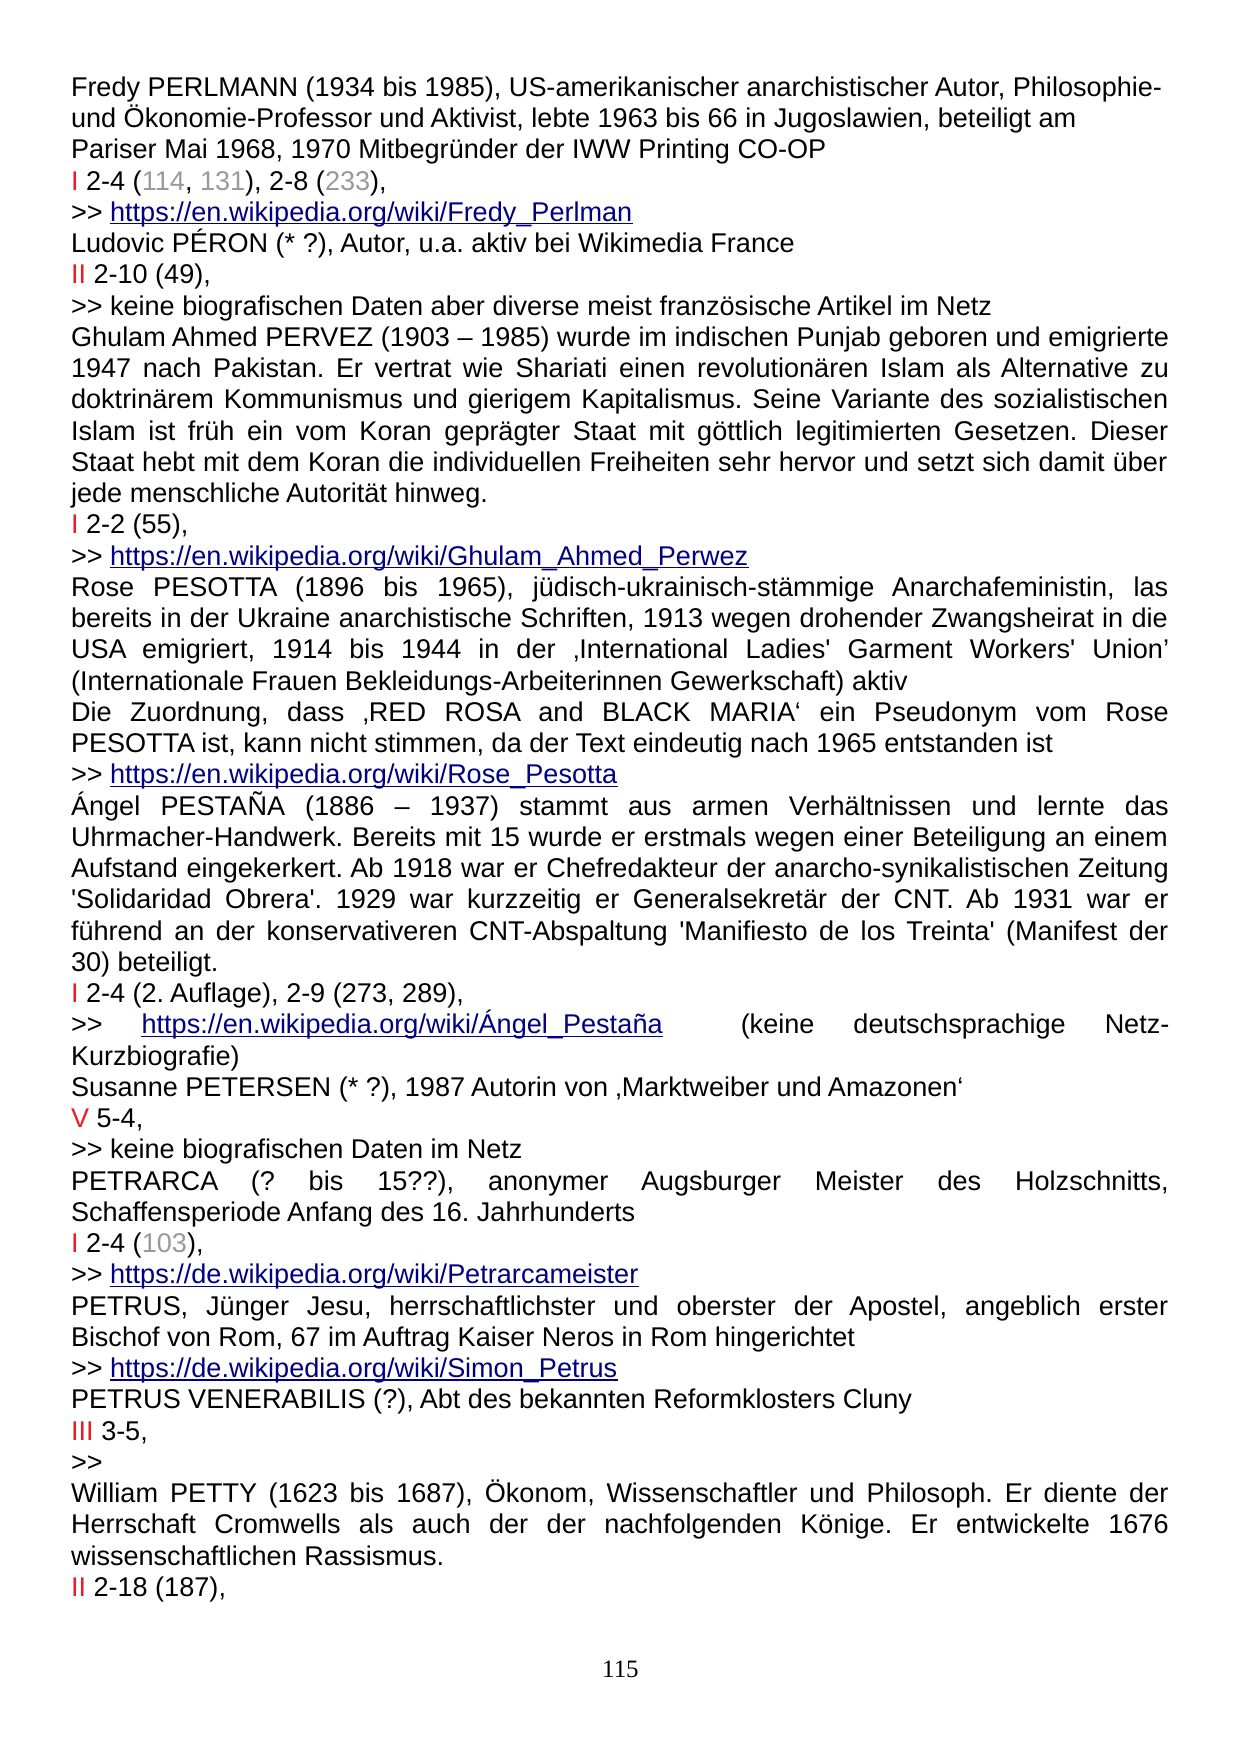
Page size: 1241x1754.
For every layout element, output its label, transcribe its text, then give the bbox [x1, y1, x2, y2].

subtitle Ludovic PÉRON (* ?), Autor, u.a. aktiv bei Wikimedia France [71, 227, 1169, 258]
subtitle II 2-18 (187), [71, 1571, 1169, 1602]
subtitle >> https://en.wikipedia.org/wiki/Ángel_Pestaña (keine deutschsprachige Netz-Kurzbiografie) [71, 1008, 1169, 1071]
subtitle Rose PESOTTA (1896 bis 1965), jüdisch-ukrainisch-stämmige Anarchafeministin, las bereits in der Ukraine anarchistische Schriften, 1913 wegen drohender Zwangsheirat in die USA emigriert, 1914 bis 1944 in der ‚International Ladies' Garment Workers' Union’ (Internationale Frauen Bekleidungs-Arbeiterinnen Gewerkschaft) aktiv [71, 571, 1169, 696]
subtitle Ghulam Ahmed PERVEZ (1903 – 1985) wurde im indischen Punjab geboren und emigrierte 1947 nach Pakistan. Er vertrat wie Shariati einen revolutionären Islam als Alternative zu doktrinärem Kommunismus und gierigem Kapitalismus. Seine Variante des sozialistischen Islam ist früh ein vom Koran geprägter Staat mit göttlich legitimierten Gesetzen. Dieser Staat hebt mit dem Koran die individuellen Freiheiten sehr hervor und setzt sich damit über jede menschliche Autorität hinweg. [71, 321, 1169, 508]
subtitle >> [71, 1446, 1169, 1477]
subtitle I 2-4 (103), [71, 1227, 1169, 1258]
subtitle PETRARCA (? bis 15??), anonymer Augsburger Meister des Holzschnitts, Schaffensperiode Anfang des 16. Jahrhunderts [71, 1164, 1169, 1227]
subtitle >> keine biografischen Daten aber diverse meist französische Artikel im Netz [71, 289, 1169, 321]
subtitle >> https://de.wikipedia.org/wiki/Simon_Petrus [71, 1352, 1169, 1383]
subtitle PETRUS, Jünger Jesu, herrschaftlichster und oberster der Apostel, angeblich erster Bischof von Rom, 67 im Auftrag Kaiser Neros in Rom hingerichtet [71, 1289, 1169, 1352]
subtitle V 5-4, [71, 1102, 1169, 1133]
subtitle Die Zuordnung, dass ‚RED ROSA and BLACK MARIA‘ ein Pseudonym vom Rose PESOTTA ist, kann nicht stimmen, da der Text eindeutig nach 1965 entstanden ist [71, 696, 1169, 758]
subtitle >> https://en.wikipedia.org/wiki/Fredy_Perlman [71, 196, 1169, 227]
subtitle II 2-10 (49), [71, 258, 1169, 289]
subtitle Ángel PESTAÑA (1886 – 1937) stammt aus armen Verhältnissen und lernte das Uhrmacher-Handwerk. Bereits mit 15 wurde er erstmals wegen einer Beteiligung an einem Aufstand eingekerkert. Ab 1918 war er Chefredakteur der anarcho-synikalistischen Zeitung 'Solidaridad Obrera'. 1929 war kurzzeitig er Generalsekretär der CNT. Ab 1931 war er führend an der konservativeren CNT-Abspaltung 'Manifiesto de los Treinta' (Manifest der 30) beteiligt. [71, 789, 1169, 977]
subtitle III 3-5, [71, 1414, 1169, 1446]
subtitle >> https://en.wikipedia.org/wiki/Ghulam_Ahmed_Perwez [71, 539, 1169, 571]
subtitle William PETTY (1623 bis 1687), Ökonom, Wissenschaftler und Philosoph. Er diente der Herrschaft Cromwells als auch der der nachfolgenden Könige. Er entwickelte 1676 wissenschaftlichen Rassismus. [71, 1477, 1169, 1571]
subtitle >> https://en.wikipedia.org/wiki/Rose_Pesotta [71, 758, 1169, 789]
subtitle I 2-2 (55), [71, 508, 1169, 539]
subtitle Fredy PERLMANN (1934 bis 1985), US-amerikanischer anarchistischer Autor, Philosophie- und Ökonomie-Professor und Aktivist, lebte 1963 bis 66 in Jugoslawien, beteiligt am Pariser Mai 1968, 1970 Mitbegründer der IWW Printing CO-OP [71, 71, 1169, 164]
subtitle I 2-4 (114, 131), 2-8 (233), [71, 164, 1169, 196]
subtitle >> keine biografischen Daten im Netz [71, 1133, 1169, 1164]
subtitle PETRUS VENERABILIS (?), Abt des bekannten Reformklosters Cluny [71, 1383, 1169, 1414]
subtitle I 2-4 (2. Auflage), 2-9 (273, 289), [71, 977, 1169, 1008]
subtitle Susanne PETERSEN (* ?), 1987 Autorin von ‚Marktweiber und Amazonen‘ [71, 1071, 1169, 1102]
subtitle >> https://de.wikipedia.org/wiki/Petrarcameister [71, 1258, 1169, 1289]
